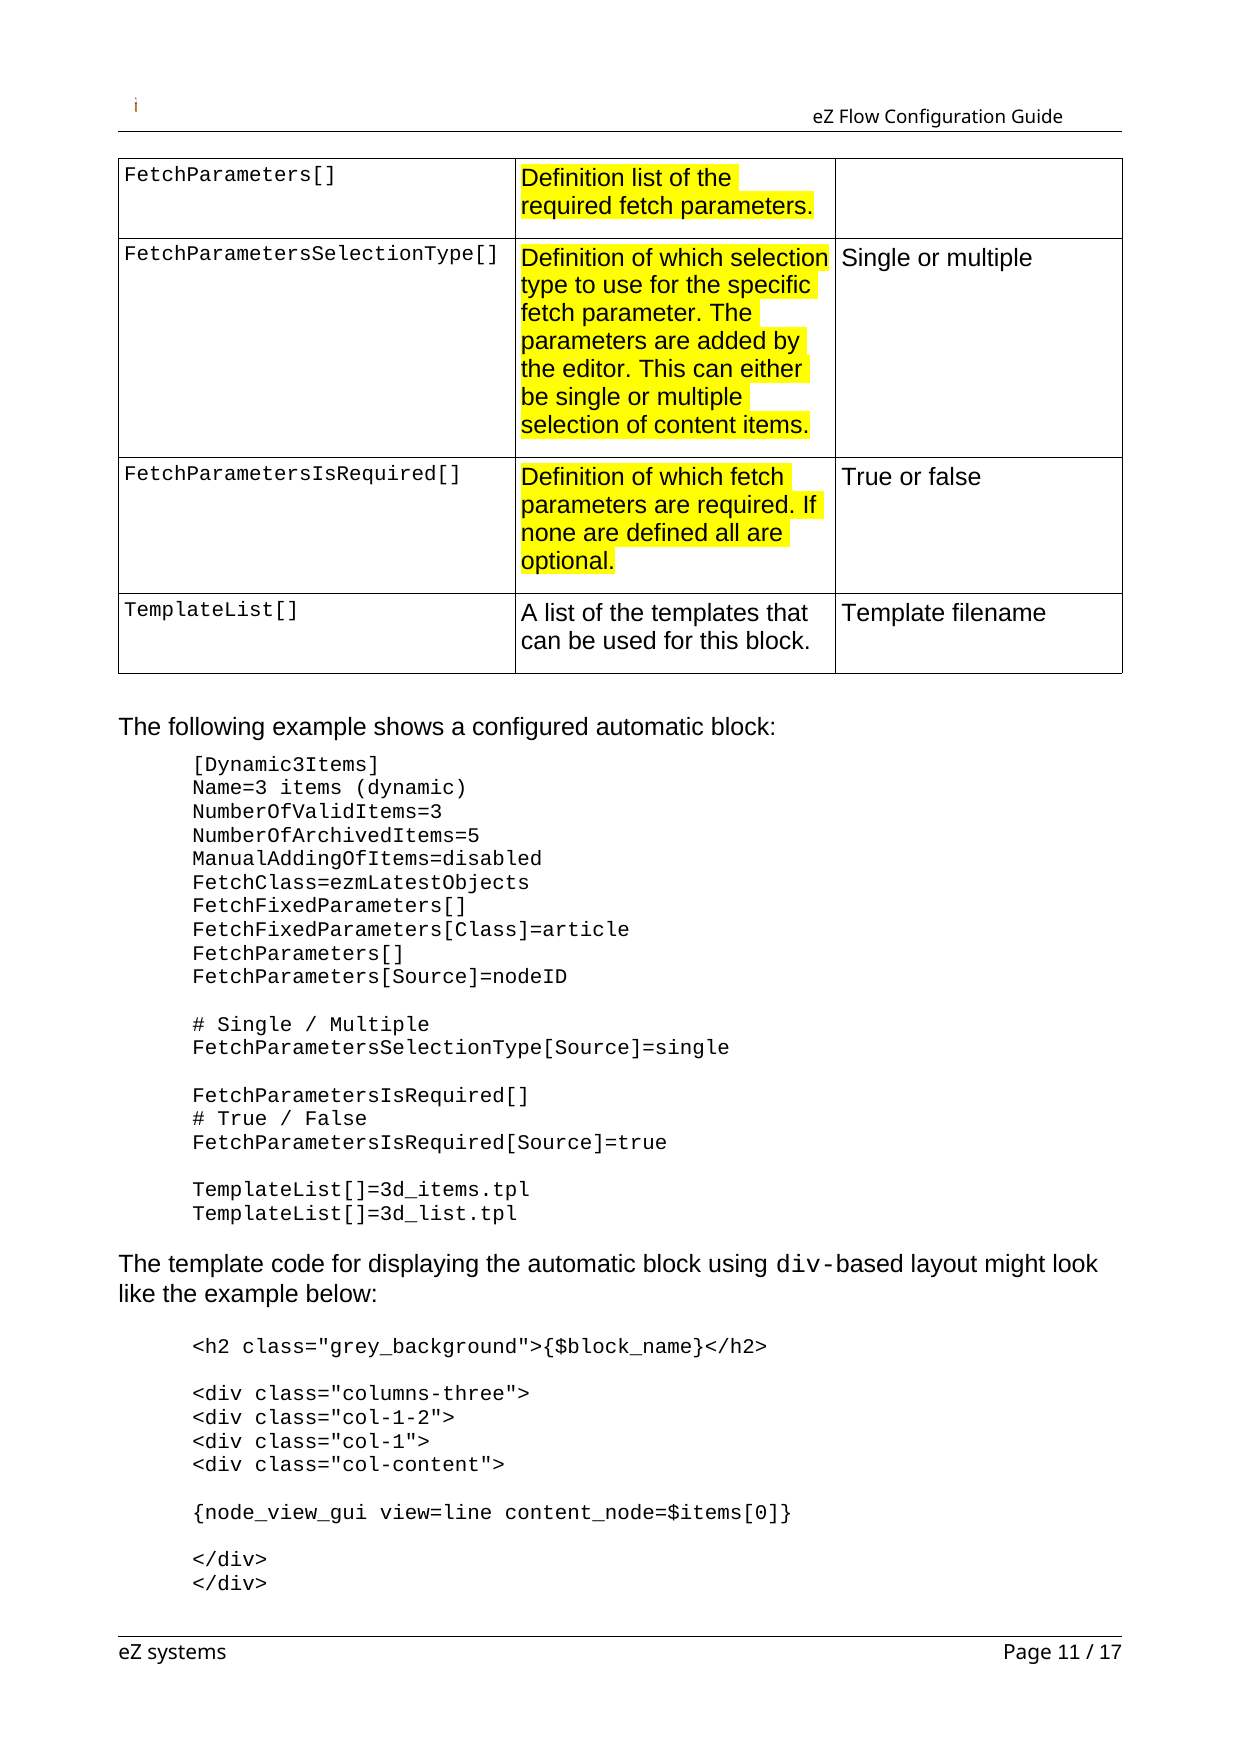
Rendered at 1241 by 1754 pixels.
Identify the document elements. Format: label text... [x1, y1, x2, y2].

text # Single / Multiple [192, 1014, 1122, 1037]
text <div class="columns-three"> [192, 1383, 1122, 1407]
text <div class="col-content"> [192, 1454, 1122, 1478]
text FetchParametersIsRequired[] [192, 1085, 1122, 1108]
text FetchFixedParameters[Class]=article [192, 919, 1122, 943]
text [Dynamic3Items] [192, 754, 1122, 777]
table_cell Template filename [836, 594, 1122, 673]
text FetchParametersIsRequired[Source]=true [192, 1132, 1122, 1156]
text <div class="col-1"> [192, 1431, 1122, 1454]
text NumberOfArchivedItems=5 [192, 824, 1122, 848]
table_cell A list of the templates that can be used for this block. [516, 594, 835, 673]
table_cell TemplateList[] [119, 594, 515, 673]
table_cell Definition of which selection type to use for the specific fetch parameter. The parameters are added by the editor. This can either be single or multiple selection of content items. [516, 239, 835, 457]
text Name=3 items (dynamic) [192, 777, 1122, 801]
table_cell [836, 159, 1122, 238]
text The template code for displaying the automatic block using div-based layout might look like the example below: [118, 1250, 1122, 1308]
text FetchParametersSelectionType[Source]=single [192, 1037, 1122, 1061]
text The following example shows a configured automatic block: [118, 713, 1122, 741]
text # True / False [192, 1108, 1122, 1132]
text FetchParameters[] [192, 943, 1122, 966]
text </div> [192, 1573, 1122, 1596]
table_cell True or false [836, 458, 1122, 593]
text FetchFixedParameters[] [192, 896, 1122, 919]
text TemplateList[]=3d_items.tpl [192, 1179, 1122, 1203]
table_cell Single or multiple [836, 239, 1122, 457]
text {node_view_gui view=line content_node=$items[0]} [192, 1502, 1122, 1525]
table_cell FetchParameters[] [119, 159, 515, 238]
table_cell FetchParametersIsRequired[] [119, 458, 515, 593]
table_cell Definition list of the required fetch parameters. [516, 159, 835, 238]
text <h2 class="grey_background">{$block_name}</h2> [192, 1336, 1122, 1360]
text </div> [192, 1549, 1122, 1573]
text TemplateList[]=3d_list.tpl [192, 1203, 1122, 1227]
table_cell FetchParametersSelectionType[] [119, 239, 515, 457]
text NumberOfValidItems=3 [192, 801, 1122, 824]
text <div class="col-1-2"> [192, 1407, 1122, 1431]
text FetchParameters[Source]=nodeID [192, 966, 1122, 990]
text FetchClass=ezmLatestObjects [192, 872, 1122, 896]
text ManualAddingOfItems=disabled [192, 848, 1122, 872]
table_cell Definition of which fetch parameters are required. If none are defined all are optional. [516, 458, 835, 593]
